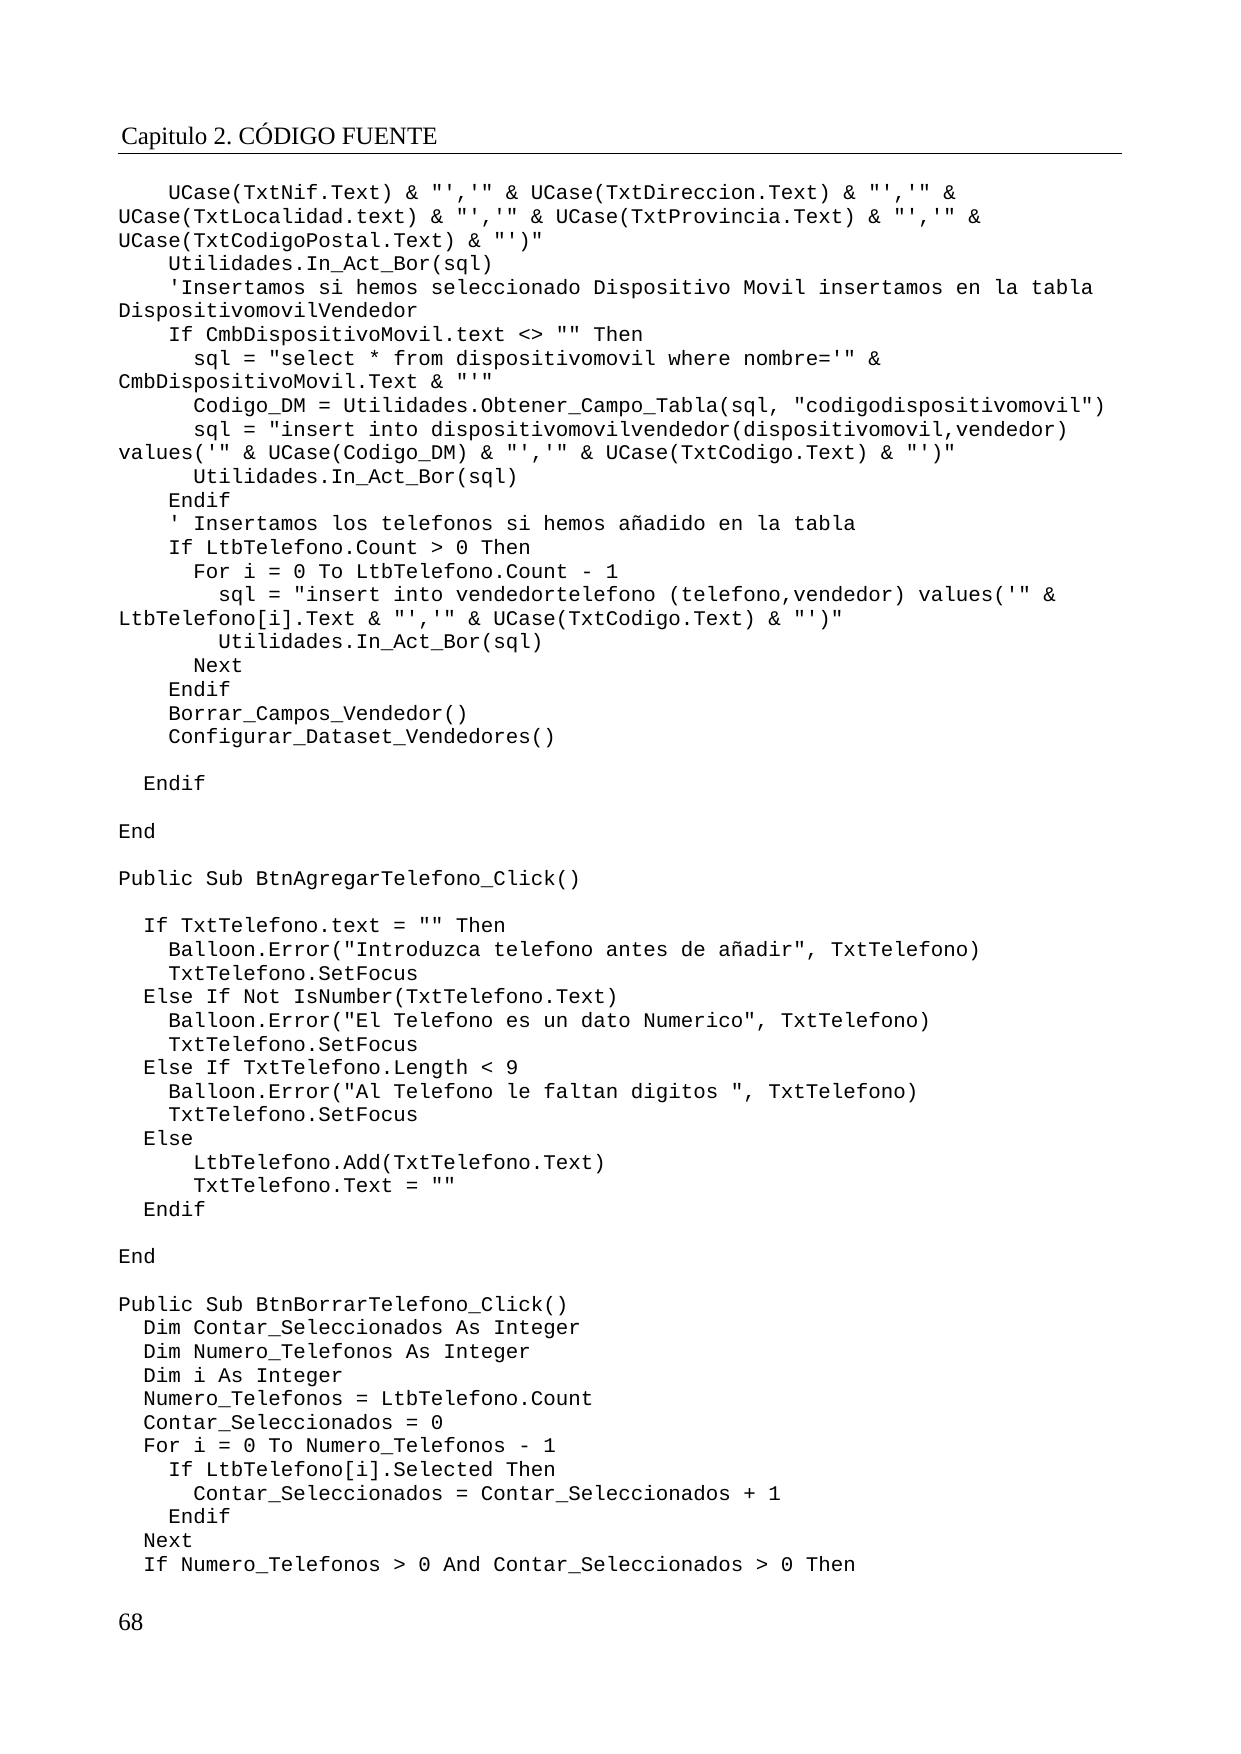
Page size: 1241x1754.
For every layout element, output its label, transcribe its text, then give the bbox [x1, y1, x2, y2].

text Next [118, 655, 1122, 679]
text sql = "insert into vendedortelefono (telefono,vendedor) values('" & LtbTelefono[i].Text & "','" & UCase(TxtCodigo.Text) & "')" [118, 584, 1122, 632]
text TxtTelefono.SetFocus [118, 963, 1122, 986]
text End [118, 821, 1122, 844]
text End [118, 1246, 1122, 1270]
text Endif [118, 679, 1122, 702]
text ' Insertamos los telefonos si hemos añadido en la tabla [118, 513, 1122, 537]
text Utilidades.In_Act_Bor(sql) [118, 632, 1122, 655]
text Else If Not IsNumber(TxtTelefono.Text) [118, 986, 1122, 1010]
text Else [118, 1128, 1122, 1152]
text TxtTelefono.SetFocus [118, 1104, 1122, 1128]
text Dim Numero_Telefonos As Integer [118, 1341, 1122, 1364]
text Endif [118, 1199, 1122, 1223]
text LtbTelefono.Add(TxtTelefono.Text) [118, 1152, 1122, 1175]
text If LtbTelefono.Count > 0 Then [118, 537, 1122, 561]
text sql = "insert into dispositivomovilvendedor(dispositivomovil,vendedor) values('" & UCase(Codigo_DM) & "','" & UCase(TxtCodigo.Text) & "')" [118, 419, 1122, 466]
text Contar_Seleccionados = Contar_Seleccionados + 1 [118, 1483, 1122, 1506]
text Balloon.Error("Al Telefono le faltan digitos ", TxtTelefono) [118, 1081, 1122, 1104]
text Balloon.Error("El Telefono es un dato Numerico", TxtTelefono) [118, 1010, 1122, 1033]
text Borrar_Campos_Vendedor() [118, 702, 1122, 726]
text sql = "select * from dispositivomovil where nombre='" & CmbDispositivoMovil.Text & "'" [118, 348, 1122, 395]
text If Numero_Telefonos > 0 And Contar_Seleccionados > 0 Then [118, 1554, 1122, 1577]
text Contar_Seleccionados = 0 [118, 1412, 1122, 1436]
text For i = 0 To LtbTelefono.Count - 1 [118, 561, 1122, 584]
text UCase(TxtNif.Text) & "','" & UCase(TxtDireccion.Text) & "','" & UCase(TxtLocalidad.text) & "','" & UCase(TxtProvincia.Text) & "','" & UCase(TxtCodigoPostal.Text) & "')" [118, 182, 1122, 253]
text Else If TxtTelefono.Length < 9 [118, 1057, 1122, 1081]
text Utilidades.In_Act_Bor(sql) [118, 466, 1122, 490]
text Endif [118, 773, 1122, 797]
text If CmbDispositivoMovil.text <> "" Then [118, 324, 1122, 348]
text Dim Contar_Seleccionados As Integer [118, 1317, 1122, 1341]
text TxtTelefono.Text = "" [118, 1175, 1122, 1199]
text If LtbTelefono[i].Selected Then [118, 1459, 1122, 1483]
text For i = 0 To Numero_Telefonos - 1 [118, 1436, 1122, 1459]
text Utilidades.In_Act_Bor(sql) [118, 253, 1122, 277]
text If TxtTelefono.text = "" Then [118, 915, 1122, 939]
text TxtTelefono.SetFocus [118, 1033, 1122, 1057]
text Balloon.Error("Introduzca telefono antes de añadir", TxtTelefono) [118, 939, 1122, 963]
text Numero_Telefonos = LtbTelefono.Count [118, 1388, 1122, 1412]
text Endif [118, 490, 1122, 513]
text Next [118, 1530, 1122, 1554]
text Public Sub BtnBorrarTelefono_Click() [118, 1294, 1122, 1317]
text 'Insertamos si hemos seleccionado Dispositivo Movil insertamos en la tabla DispositivomovilVendedor [118, 277, 1122, 324]
text Dim i As Integer [118, 1364, 1122, 1388]
text Public Sub BtnAgregarTelefono_Click() [118, 868, 1122, 892]
text Endif [118, 1506, 1122, 1530]
text Configurar_Dataset_Vendedores() [118, 726, 1122, 750]
text Codigo_DM = Utilidades.Obtener_Campo_Tabla(sql, "codigodispositivomovil") [118, 395, 1122, 419]
